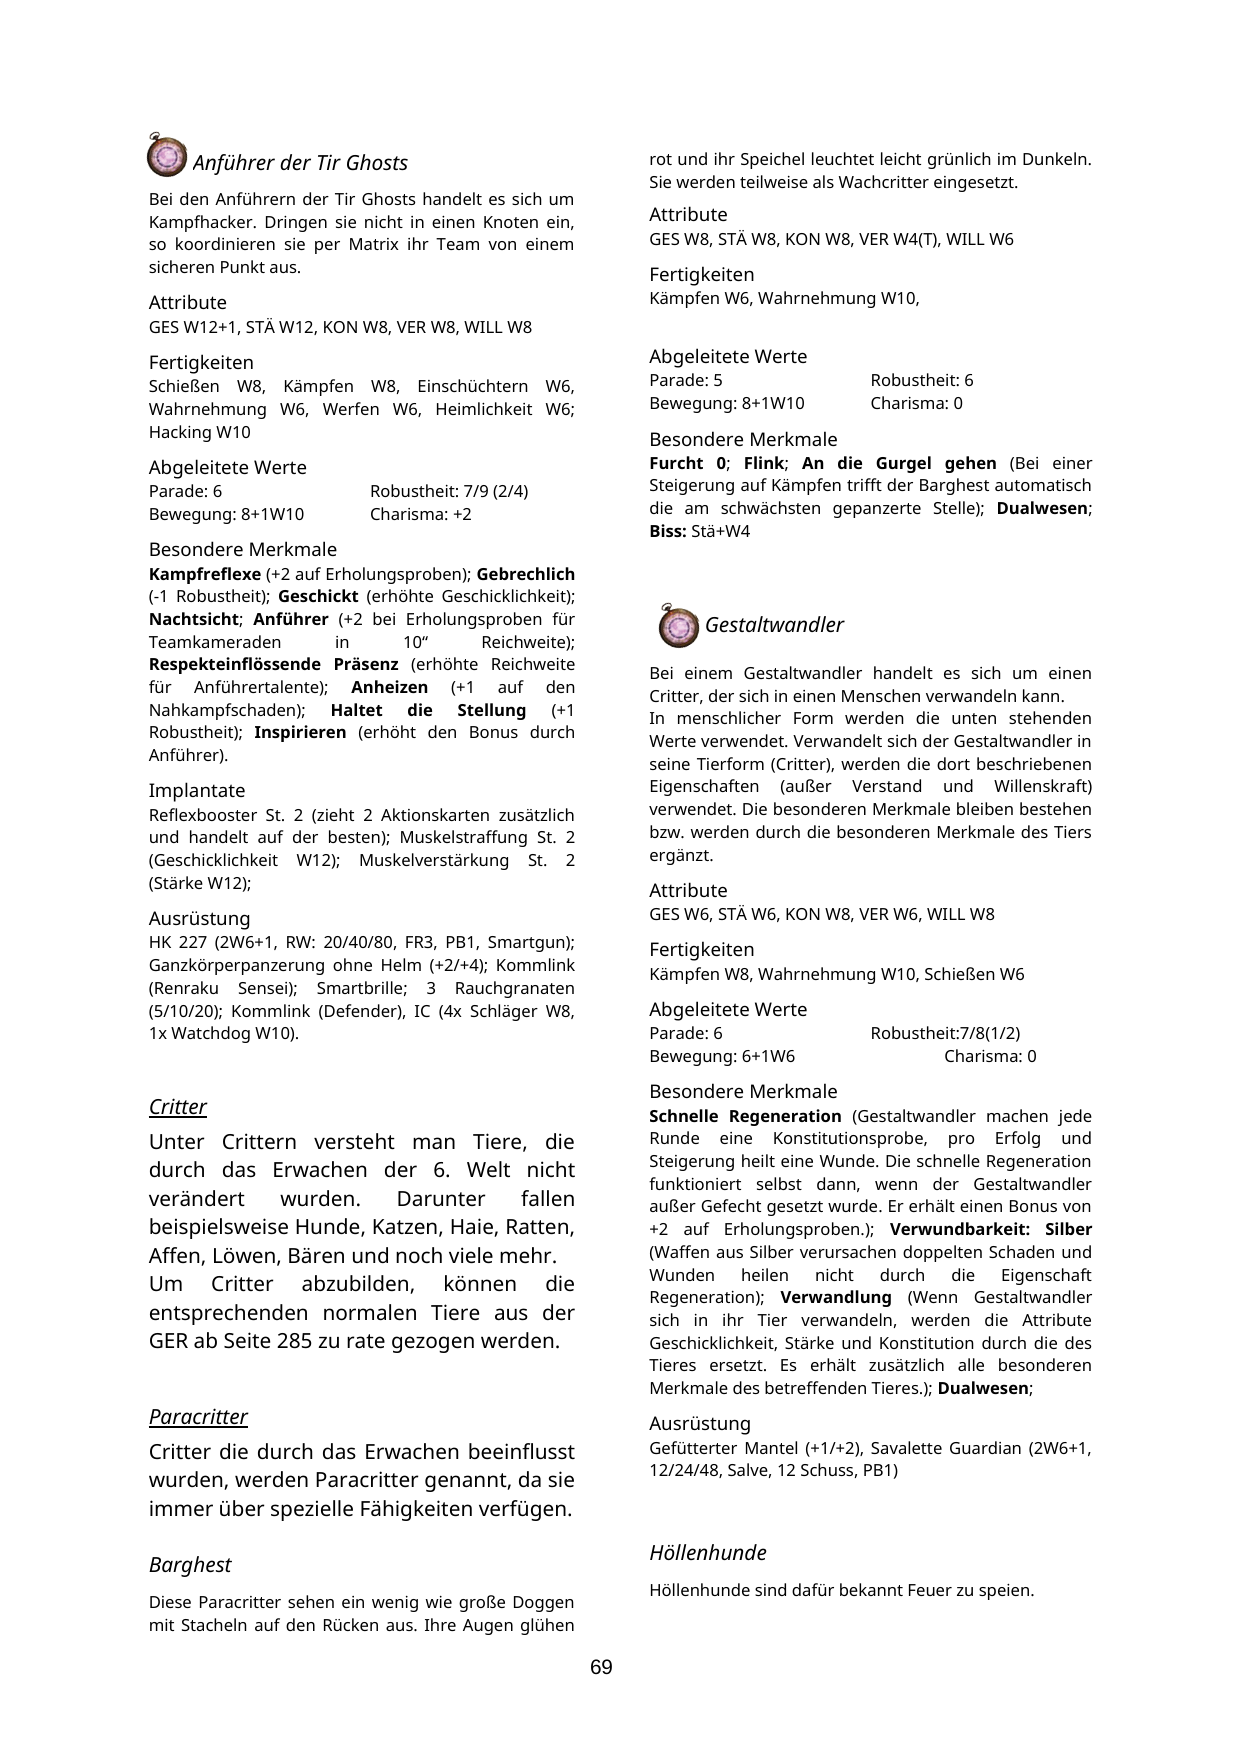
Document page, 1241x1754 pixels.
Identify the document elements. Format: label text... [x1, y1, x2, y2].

text GES W6, STÄ W6, KON W8, VER W6, WILL W8 [649, 903, 1092, 925]
text GES W8, STÄ W8, KON W8, VER W4(T), WILL W6 [649, 227, 1092, 250]
text Kämpfen W8, Wahrnehmung W10, Schießen W6 [649, 962, 1092, 985]
text Diese Paracritter sehen ein wenig wie große Doggen mit Stacheln auf den Rücken aus. Ihre Augen glühen [148, 1590, 575, 1636]
text Kampfreflexe (+2 auf Erholungsproben); Gebrechlich (-1 Robustheit); Geschickt (erhöhte Geschicklichkeit); Nachtsicht; Anführer (+2 bei Erholungsproben für Teamkameraden in 10“ Reichweite); Respekteinflössende Präsenz (erhöhte Reichweite für Anführertalente); Anheizen (+1 auf den Nahkampfschaden); Haltet die Stellung (+1 Robustheit); Inspirieren (erhöht den Bonus durch Anführer). [148, 562, 575, 766]
text GES W12+1, STÄ W12, KON W8, VER W8, WILL W8 [148, 315, 575, 338]
text Höllenhunde [649, 1538, 1092, 1567]
picture [141, 129, 192, 179]
text Um Critter abzubilden, können die entsprechenden normalen Tiere aus der GER ab Seite 285 zu rate gezogen werden. [148, 1269, 575, 1354]
text Critter die durch das Erwachen beeinflusst wurden, werden Paracritter genannt, da sie immer über spezielle Fähigkeiten verfügen. [148, 1437, 575, 1522]
text Fertigkeiten [649, 261, 1092, 287]
text HK 227 (2W6+1, RW: 20/40/80, FR3, PB1, Smartgun); Ganzkörperpanzerung ohne Helm (+2/+4); Kommlink (Renraku Sensei); Smartbrille; 3 Rauchgranaten (5/10/20); Kommlink (Defender), IC (4x Schläger W8, 1x Watchdog W10). [148, 931, 575, 1044]
text Furcht 0; Flink; An die Gurgel gehen (Bei einer Steigerung auf Kämpfen trifft der Barghest automatisch die am schwächsten gepanzerte Stelle); Dualwesen; Biss: Stä+W4 [649, 451, 1092, 542]
subtitle Critter [148, 1092, 575, 1121]
text Schnelle Regeneration (Gestaltwandler machen jede Runde eine Konstitutionsprobe, pro Erfolg und Steigerung heilt eine Wunde. Die schnelle Regeneration funktioniert selbst dann, wenn der Gestaltwandler außer Gefecht gesetzt wurde. Er erhält einen Bonus von +2 auf Erholungsproben.); Verwundbarkeit: Silber (Waffen aus Silber verursachen doppelten Schaden und Wunden heilen nicht durch die Eigenschaft Regeneration); Verwandlung (Wenn Gestaltwandler sich in ihr Tier verwandeln, werden die Attribute Geschicklichkeit, Stärke und Konstitution durch die des Tieres ersetzt. Es erhält zusätzlich alle besonderen Merkmale des betreffenden Tieres.); Dualwesen; [649, 1104, 1092, 1399]
text Anführer der Tir Ghosts [193, 148, 575, 176]
text Unter Crittern versteht man Tiere, die durch das Erwachen der 6. Welt nicht verändert wurden. Darunter fallen beispielsweise Hunde, Katzen, Haie, Ratten, Affen, Löwen, Bären und noch viele mehr. [148, 1127, 575, 1269]
text Ausrüstung [649, 1411, 1092, 1436]
text rot und ihr Speichel leuchtet leicht grünlich im Dunkeln. Sie werden teilweise als Wachcritter eingesetzt. [649, 148, 1092, 193]
subtitle Paracritter [148, 1402, 575, 1431]
text Schießen W8, Kämpfen W8, Einschüchtern W6, Wahrnehmung W6, Werfen W6, Heimlichkeit W6; Hacking W10 [148, 375, 575, 443]
text Besondere Merkmale [148, 537, 575, 562]
text Bei einem Gestaltwandler handelt es sich um einen Critter, der sich in einen Menschen verwandeln kann. [649, 661, 1092, 707]
text Parade: 6 Robustheit:7/8(1/2) [649, 1022, 1092, 1044]
text Bewegung: 8+1W10 Charisma: +2 [148, 502, 575, 525]
text Besondere Merkmale [649, 426, 1092, 451]
text Attribute [148, 290, 575, 315]
text Bei den Anführern der Tir Ghosts handelt es sich um Kampfhacker. Dringen sie nicht in einen Knoten ein, so koordinieren sie per Matrix ihr Team von einem sicheren Punkt aus. [148, 187, 575, 278]
picture [653, 600, 703, 650]
text Bewegung: 8+1W10 Charisma: 0 [649, 392, 1092, 414]
text Gefütterter Mantel (+1/+2), Savalette Guardian (2W6+1, 12/24/48, Salve, 12 Schuss, PB1) [649, 1436, 1092, 1482]
text Gestaltwandler [704, 610, 1092, 639]
text Attribute [649, 202, 1092, 227]
text Parade: 6 Robustheit: 7/9 (2/4) [148, 480, 575, 502]
text Attribute [649, 877, 1092, 903]
text In menschlicher Form werden die unten stehenden Werte verwendet. Verwandelt sich der Gestaltwandler in seine Tierform (Critter), werden die dort beschriebenen Eigenschaften (außer Verstand und Willenskraft) verwendet. Die besonderen Merkmale bleiben bestehen bzw. werden durch die besonderen Merkmale des Tiers ergänzt. [649, 707, 1092, 866]
text Besondere Merkmale [649, 1079, 1092, 1104]
text Abgeleitete Werte [649, 996, 1092, 1022]
text Reflexbooster St. 2 (zieht 2 Aktionskarten zusätzlich und handelt auf der besten); Muskelstraffung St. 2 (Geschicklichkeit W12); Muskelverstärkung St. 2 (Stärke W12); [148, 803, 575, 894]
text Höllenhunde sind dafür bekannt Feuer zu speien. [649, 1578, 1092, 1601]
text Abgeleitete Werte [148, 454, 575, 480]
text Implantate [148, 778, 575, 803]
text Fertigkeiten [649, 937, 1092, 962]
text Barghest [148, 1551, 575, 1579]
text Ausrüstung [148, 906, 575, 931]
text Parade: 5 Robustheit: 6 [649, 369, 1092, 392]
text Bewegung: 6+1W6 Charisma: 0 [649, 1044, 1092, 1067]
text Fertigkeiten [148, 349, 575, 375]
text Kämpfen W6, Wahrnehmung W10, [649, 287, 1092, 309]
text Abgeleitete Werte [649, 343, 1092, 369]
